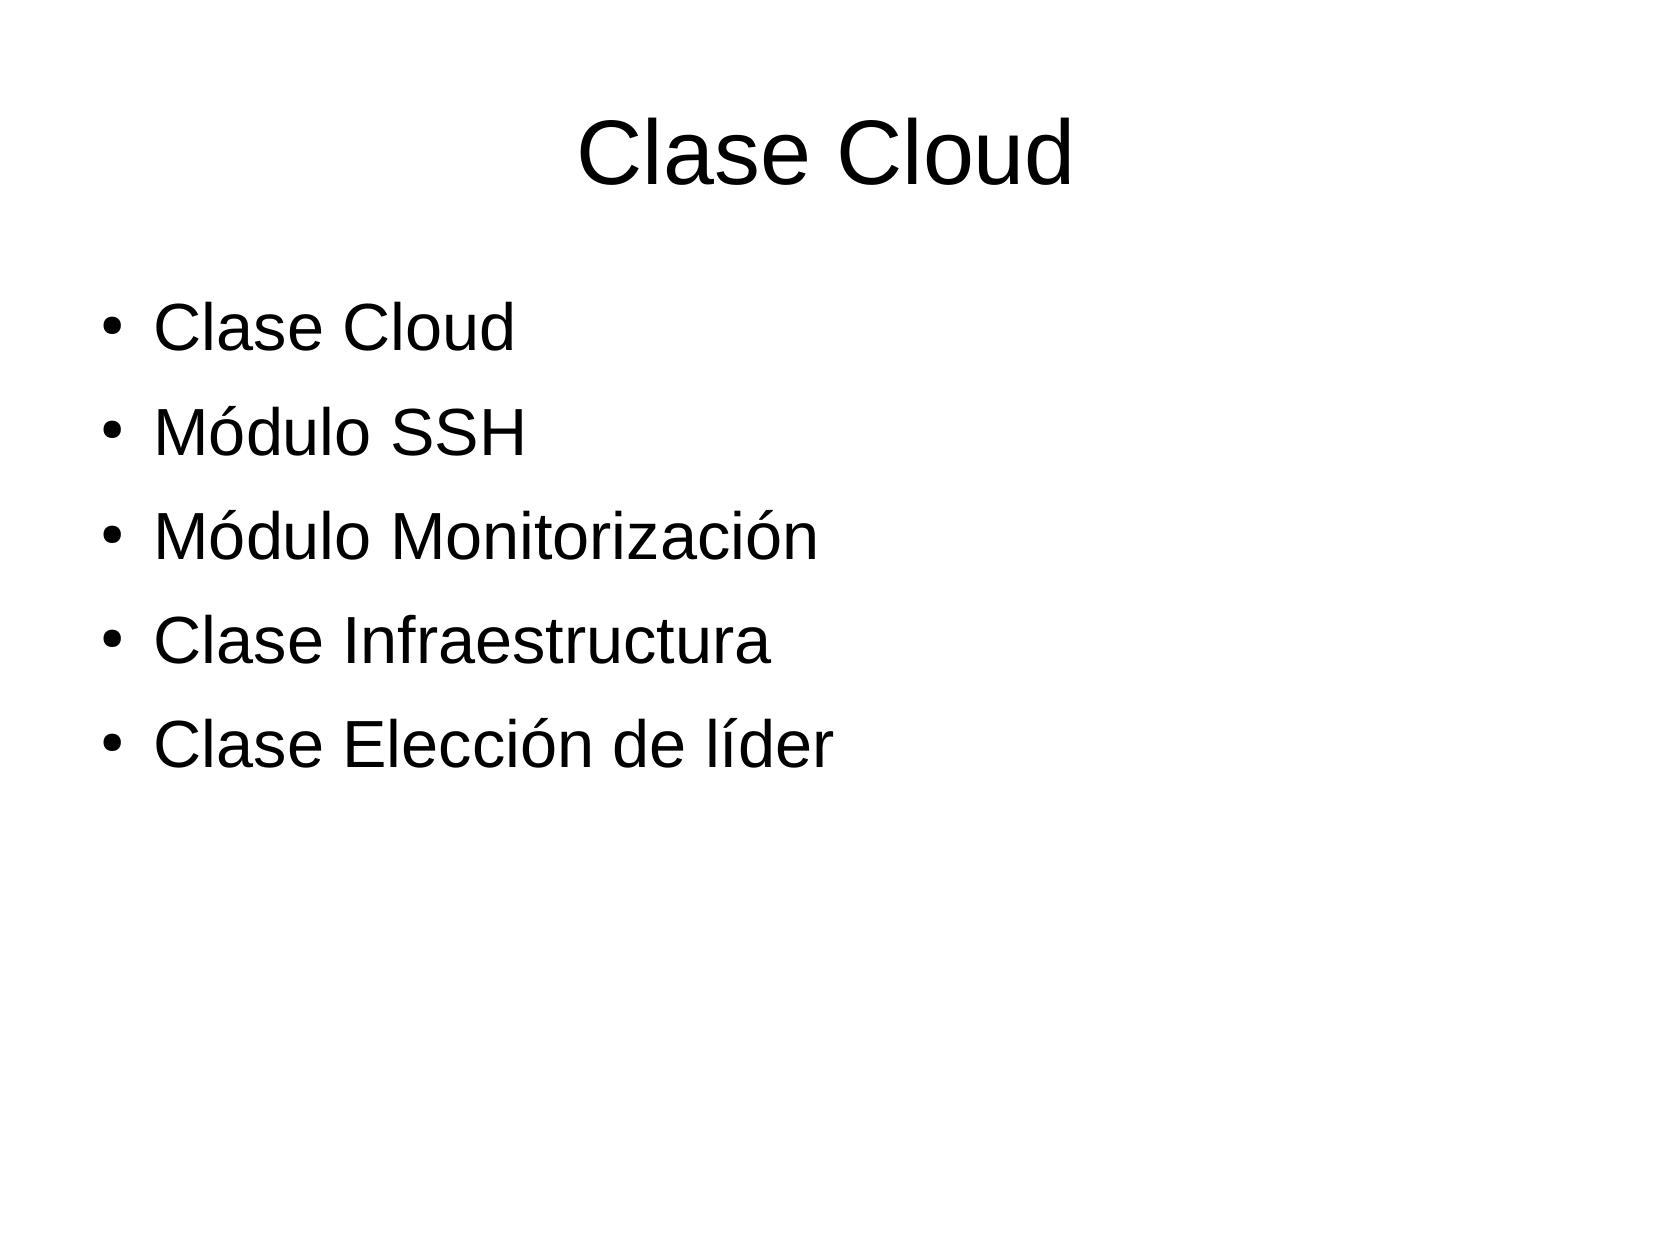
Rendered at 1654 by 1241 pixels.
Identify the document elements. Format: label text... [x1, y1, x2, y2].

title Clase Cloud [82, 49, 1571, 257]
list Clase Cloud Módulo SSH Módulo Monitorización Clase Infraestructura Clase Elección de líder [82, 290, 1538, 1198]
